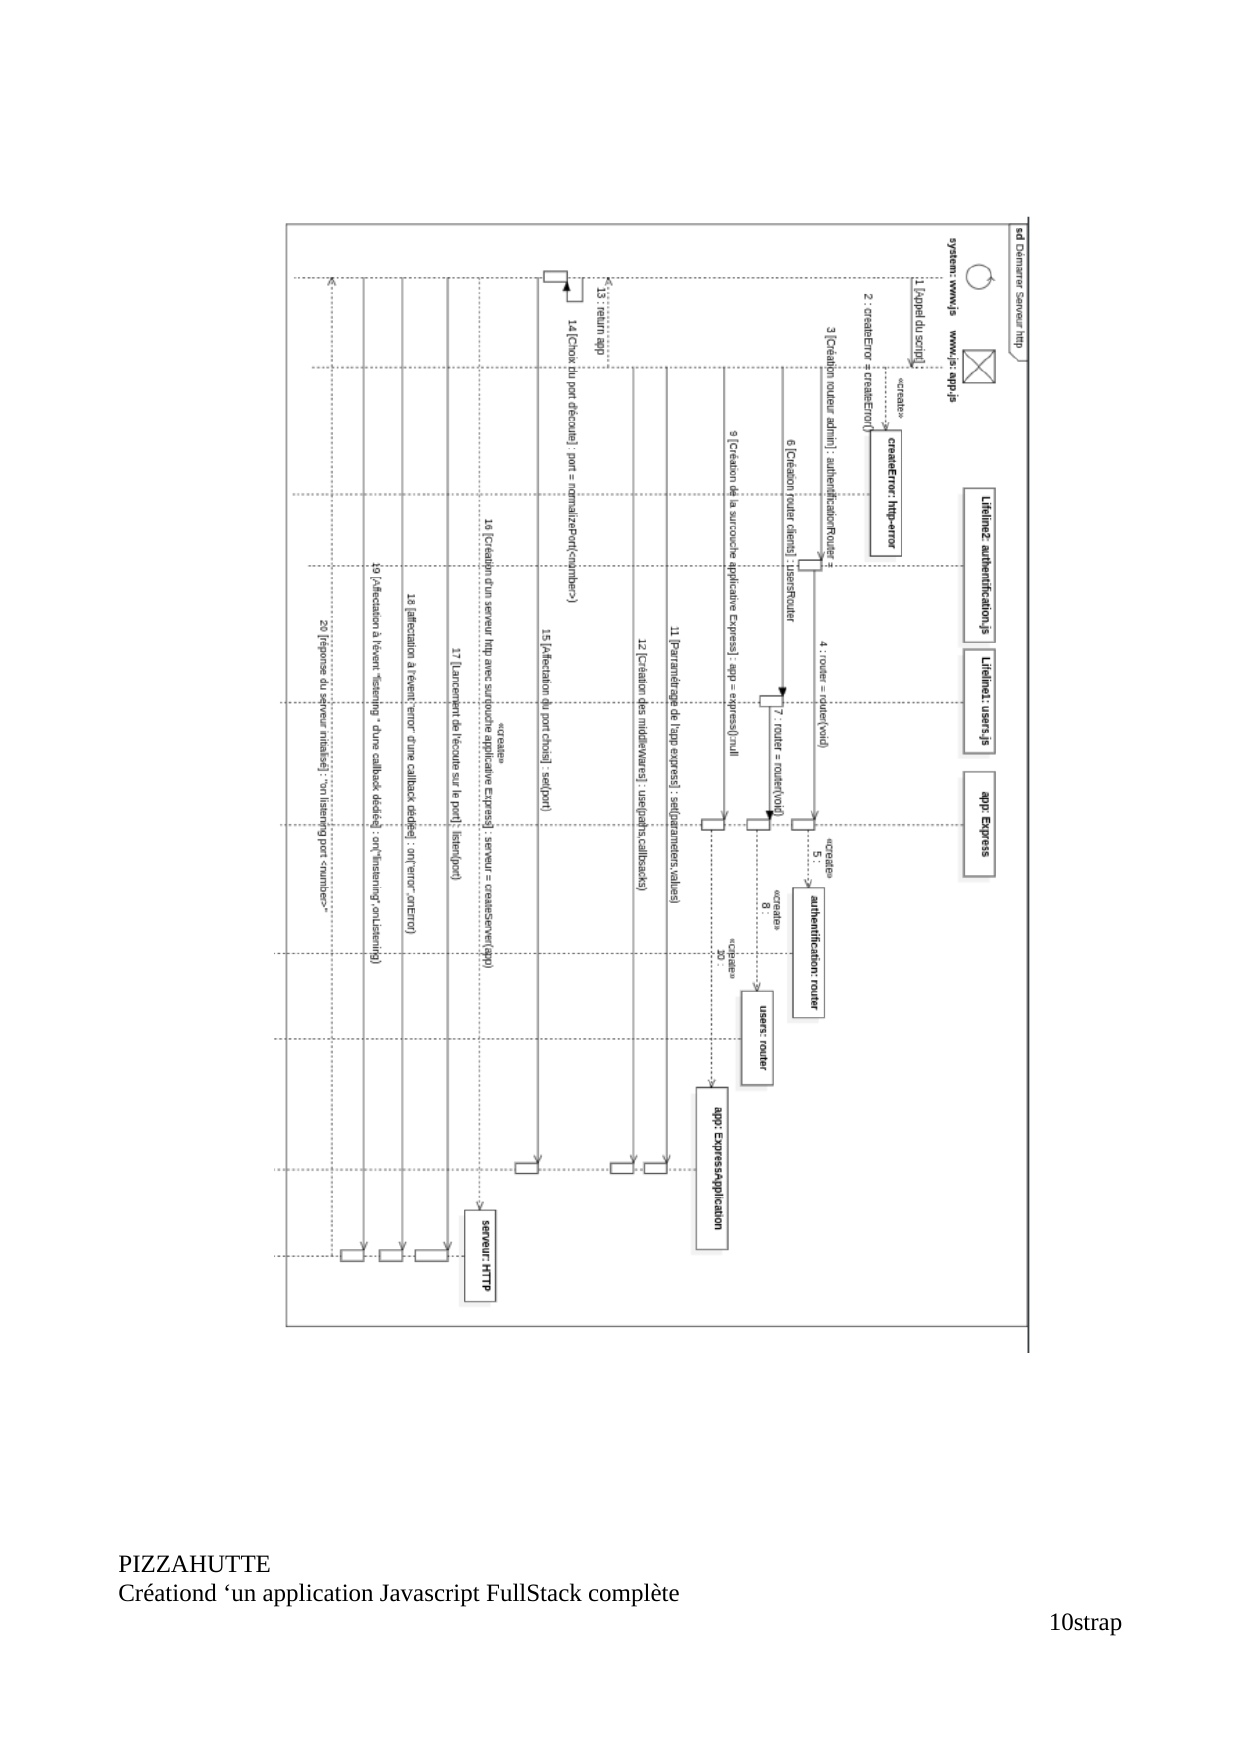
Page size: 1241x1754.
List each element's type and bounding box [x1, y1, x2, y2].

picture [274, 218, 1030, 1353]
